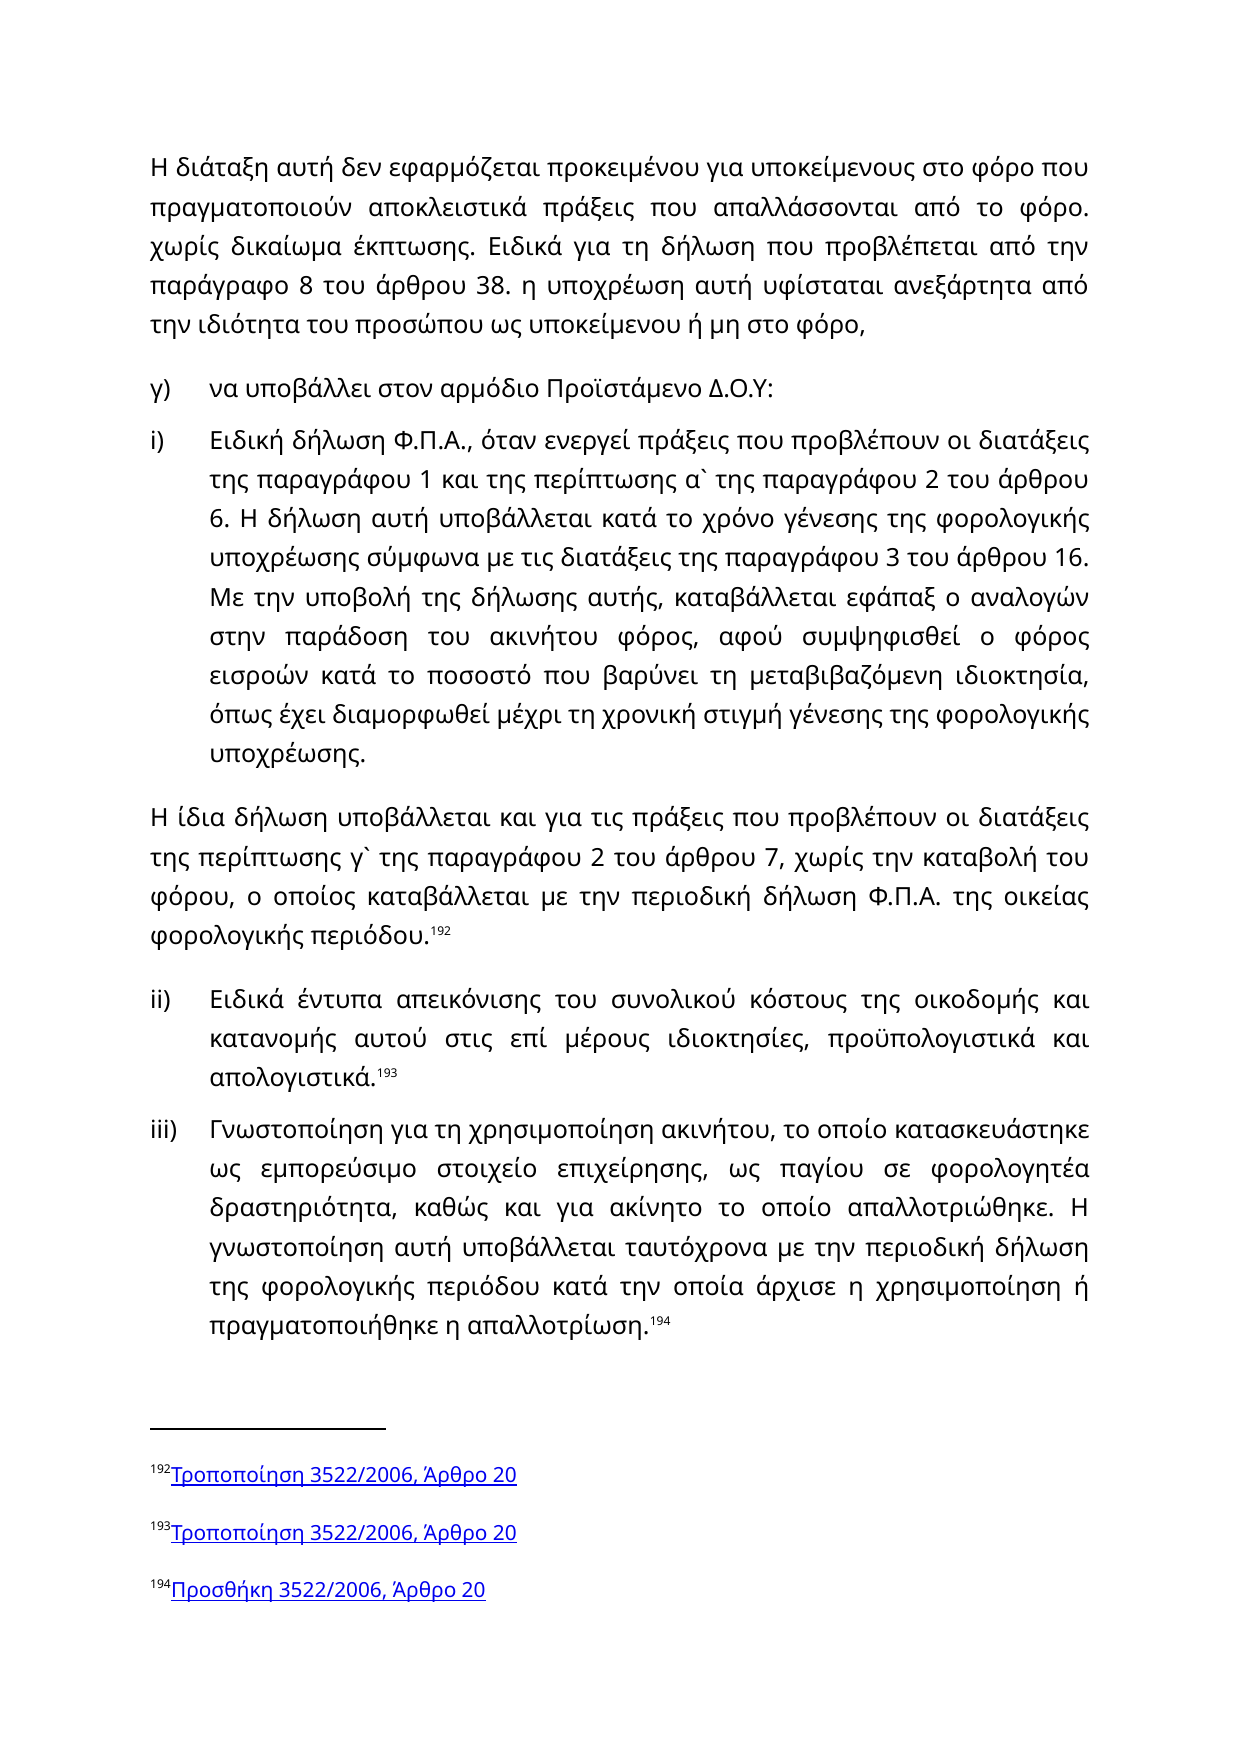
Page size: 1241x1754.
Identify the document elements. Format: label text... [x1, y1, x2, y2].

text Η διάταξη αυτή δεν εφαρμόζεται προκειμένου για υποκείμενους στο φόρο που πραγματοποιούν αποκλειστικά πράξεις που απαλλάσσονται από το φόρο. χωρίς δικαίωμα έκπτωσης. Ειδικά για τη δήλωση που προβλέπεται από την παράγραφο 8 του άρθρου 38. η υποχρέωση αυτή υφίσταται ανεξάρτητα από την ιδιότητα του προσώπου ως υποκείμενου ή μη στο φόρο, [150, 150, 1090, 341]
text Τροποποίηση 3522/2006, Άρθρο 20 [150, 1460, 1090, 1489]
list ii) Ειδικά έντυπα απεικόνισης του συνολικού κόστους της οικοδομής και κατανομής αυτού στις επί μέρους ιδιοκτησίες, προϋπολογιστικά και απολογιστικά. [150, 982, 1090, 1094]
list iii) Γνωστοποίηση για τη χρησιμοποίηση ακινήτου, το οποίο κατασκευάστηκε ως εμπορεύσιμο στοιχείο επιχείρησης, ως παγίου σε φορολογητέα δραστηριότητα, καθώς και για ακίνητο το οποίο απαλλοτριώθηκε. Η γνωστοποίηση αυτή υποβάλλεται ταυτόχρονα με την περιοδική δήλωση της φορολογικής περιόδου κατά την οποία άρχισε η χρησιμοποίηση ή πραγματοποιήθηκε η απαλλοτρίωση. [150, 1112, 1090, 1342]
list i) Ειδική δήλωση Φ.Π.Α., όταν ενεργεί πράξεις που προβλέπουν οι διατάξεις της παραγράφου 1 και της περίπτωσης α` της παραγράφου 2 του άρθρου 6. Η δήλωση αυτή υποβάλλεται κατά το χρόνο γένεσης της φορολογικής υποχρέωσης σύμφωνα με τις διατάξεις της παραγράφου 3 του άρθρου 16. Με την υποβολή της δήλωσης αυτής, καταβάλλεται εφάπαξ ο αναλογών στην παράδοση του ακινήτου φόρος, αφού συμψηφισθεί ο φόρος εισροών κατά το ποσοστό που βαρύνει τη μεταβιβαζόμενη ιδιοκτησία, όπως έχει διαμορφωθεί μέχρι τη χρονική στιγμή γένεσης της φορολογικής υποχρέωσης. [150, 422, 1090, 770]
text Προσθήκη 3522/2006, Άρθρο 20 [150, 1576, 1090, 1604]
list γ) να υποβάλλει στον αρμόδιο Προϊστάμενο Δ.Ο.Υ: [150, 371, 1090, 405]
text Τροποποίηση 3522/2006, Άρθρο 20 [150, 1518, 1090, 1546]
text Η ίδια δήλωση υποβάλλεται και για τις πράξεις που προβλέπουν οι διατάξεις της περίπτωσης γ` της παραγράφου 2 του άρθρου 7, χωρίς την καταβολή του φόρου, ο οποίος καταβάλλεται με την περιοδική δήλωση Φ.Π.Α. της οικείας φορολογικής περιόδου. [150, 800, 1090, 952]
